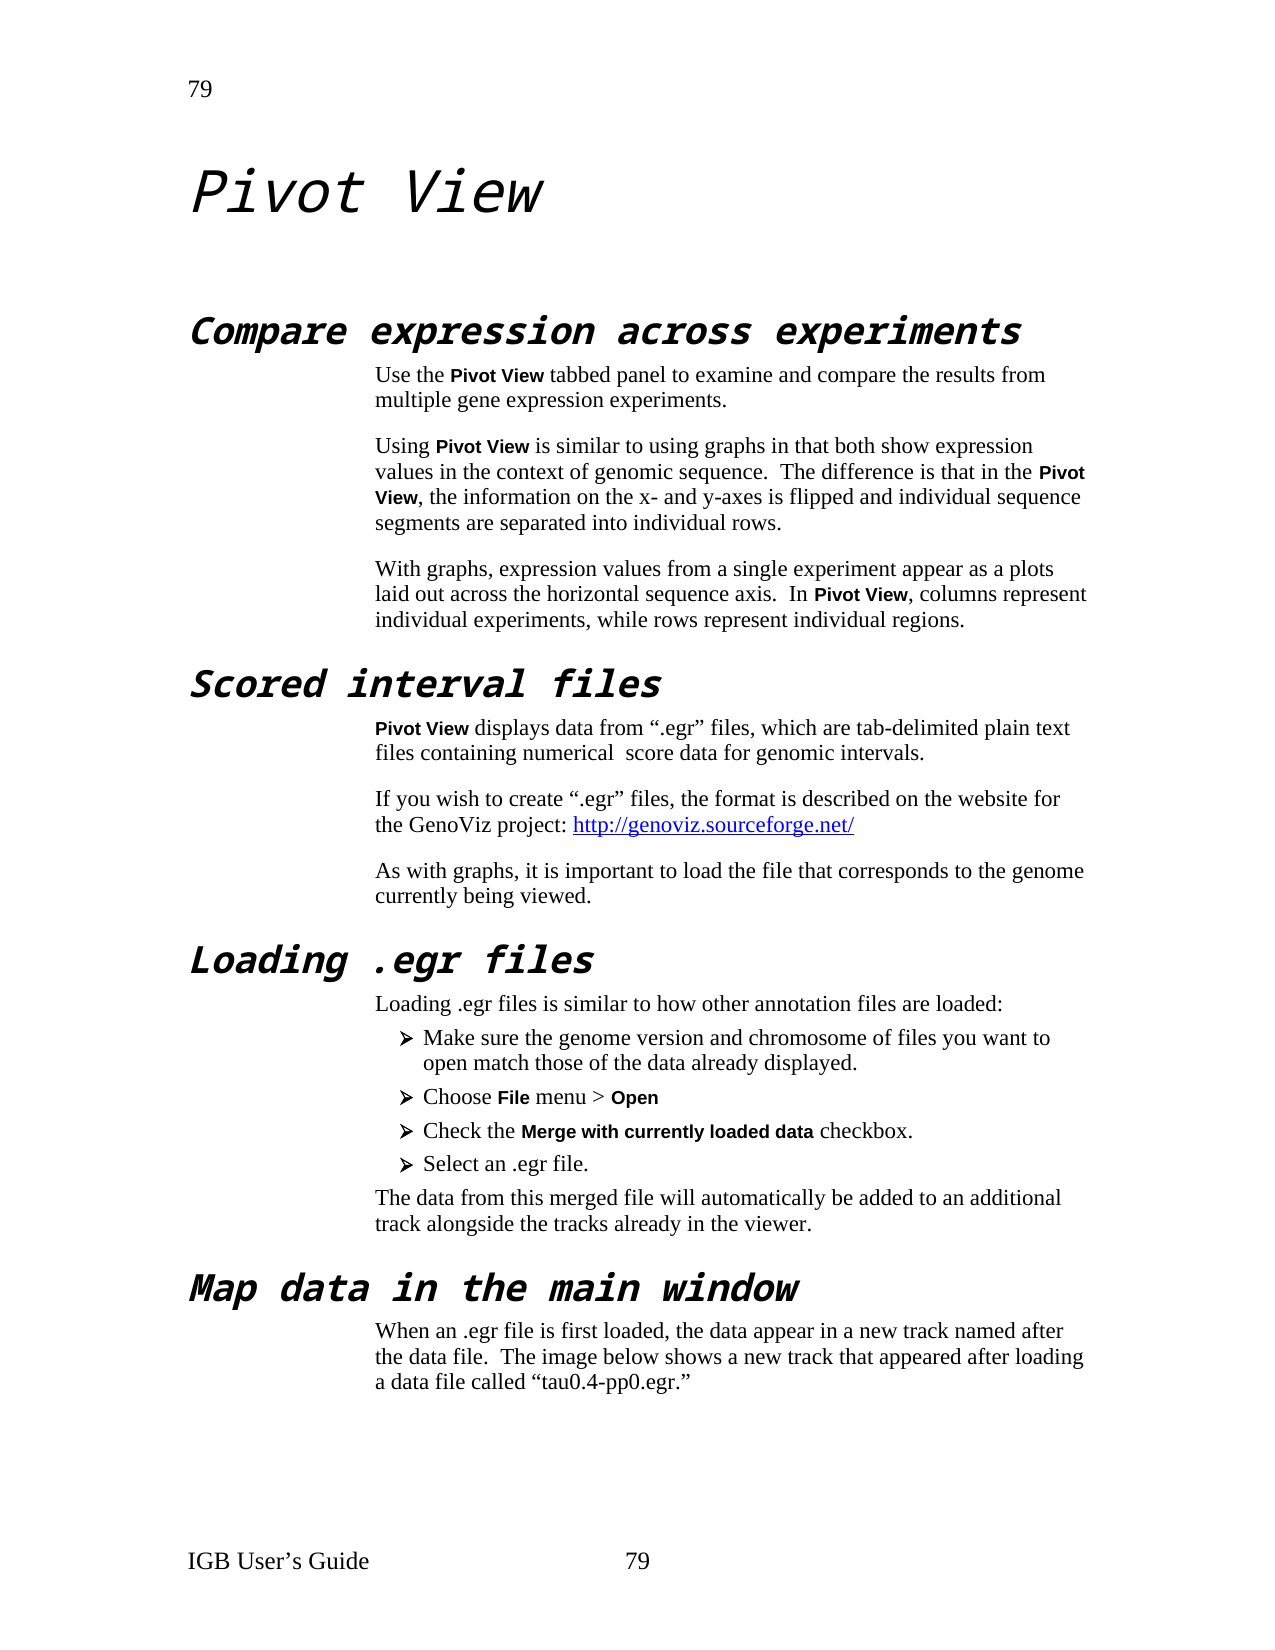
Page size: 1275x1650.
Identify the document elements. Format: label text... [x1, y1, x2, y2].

text Use the Pivot View tabbed panel to examine and compare the results from multiple gene expression experiments. [375, 362, 1087, 413]
list Choose File menu > Open [399, 1084, 1087, 1109]
list Make sure the genome version and chromosome of files you want to open match those of the data already displayed. [399, 1025, 1087, 1076]
text When an .egr file is first loaded, the data appear in a new track named after the data file. The image below shows a new track that appeared after loading a data file called “tau0.4-pp0.egr.” [375, 1318, 1087, 1394]
text Pivot View displays data from “.egr” files, which are tab-delimited plain text files containing numerical score data for genomic intervals. [375, 714, 1087, 765]
text If you wish to create “.egr” files, the format is described on the website for the GenoViz project: http://genoviz.sourceforge.net/ [375, 786, 1087, 837]
subtitle Compare expression across experiments [187, 304, 1087, 356]
text Using Pivot View is similar to using graphs in that both show expression values in the context of genomic sequence. The difference is that in the Pivot View, the information on the x- and y-axes is flipped and individual sequence segments are separated into individual rows. [375, 433, 1087, 535]
text As with graphs, it is important to load the file that corresponds to the genome currently being viewed. [375, 858, 1087, 909]
list Select an .egr file. [399, 1151, 1087, 1177]
subtitle Loading .egr files [187, 934, 1087, 985]
subtitle Map data in the main window [187, 1261, 1087, 1312]
text Loading .egr files is similar to how other annotation files are loaded: [375, 991, 1087, 1016]
text The data from this merged file will automatically be added to an additional track alongside the tracks already in the viewer. [375, 1185, 1087, 1236]
list Check the Merge with currently loaded data checkbox. [399, 1118, 1087, 1143]
subtitle Scored interval files [187, 657, 1087, 708]
subtitle Pivot View [187, 150, 1087, 229]
text With graphs, expression values from a single experiment appear as a plots laid out across the horizontal sequence axis. In Pivot View, columns represent individual experiments, while rows represent individual regions. [375, 556, 1087, 632]
